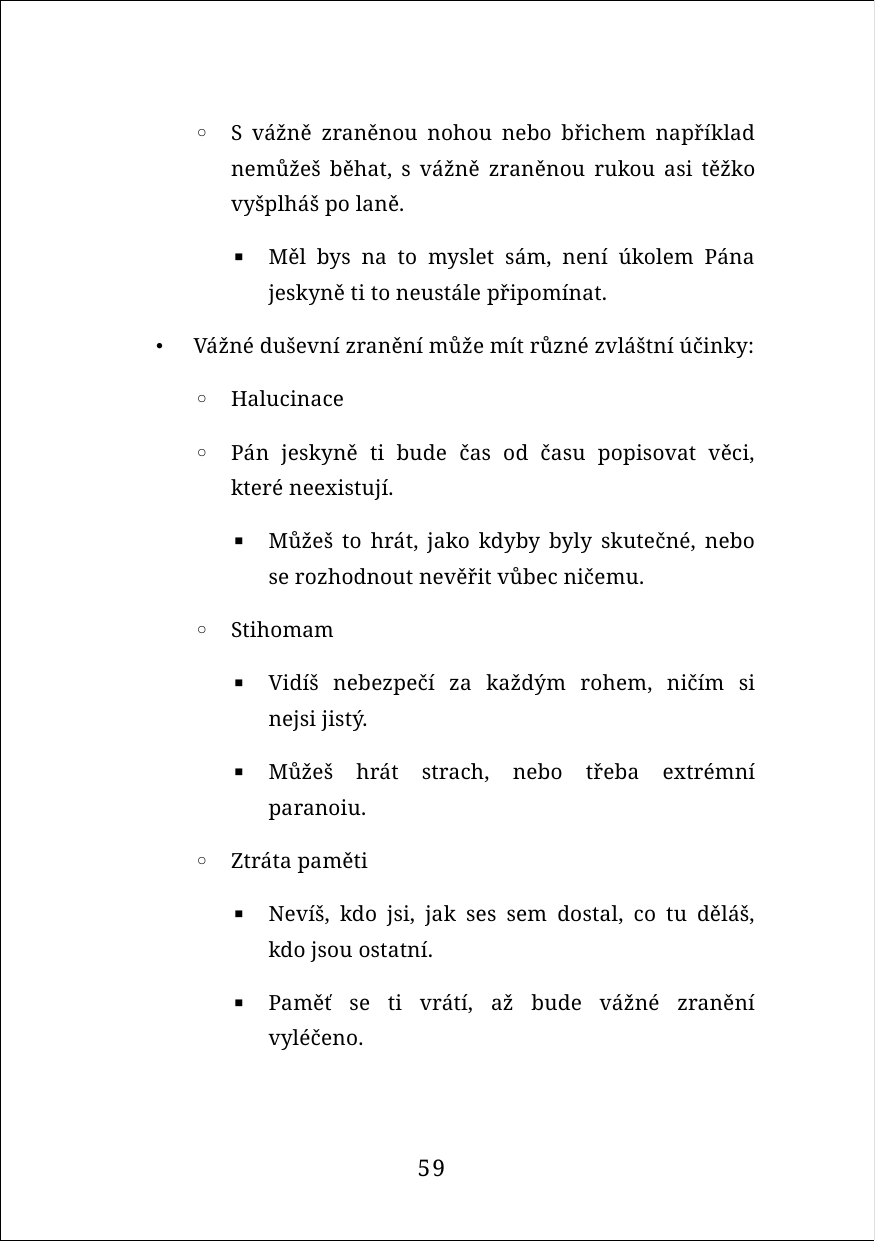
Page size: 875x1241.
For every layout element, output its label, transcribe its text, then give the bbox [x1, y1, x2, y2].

list Paměť se ti vrátí, až bude vážné zranění vyléčeno. [231, 988, 756, 1052]
list S vážně zraněnou nohou nebo břichem například nemůžeš běhat, s vážně zraněnou rukou asi těžko vyšplháš po laně. [193, 118, 756, 218]
list Vidíš nebezpečí za každým rohem, ničím si nejsi jistý. [231, 668, 756, 732]
list Vážné duševní zranění může mít různé zvláštní účinky: [156, 331, 756, 360]
list Pán jeskyně ti bude čas od času popisovat věci, které neexistují. [193, 438, 756, 502]
list Ztráta paměti [193, 846, 756, 874]
list Stihomam [193, 615, 756, 644]
list Měl bys na to myslet sám, není úkolem Pána jeskyně ti to neustále připomínat. [231, 242, 756, 306]
list Můžeš hrát strach, nebo třeba extrémní paranoiu. [231, 757, 756, 821]
list Nevíš, kdo jsi, jak ses sem dostal, co tu děláš, kdo jsou ostatní. [231, 899, 756, 963]
list Halucinace [193, 384, 756, 413]
list Můžeš to hrát, jako kdyby byly skutečné, nebo se rozhodnout nevěřit vůbec ničemu. [231, 526, 756, 590]
